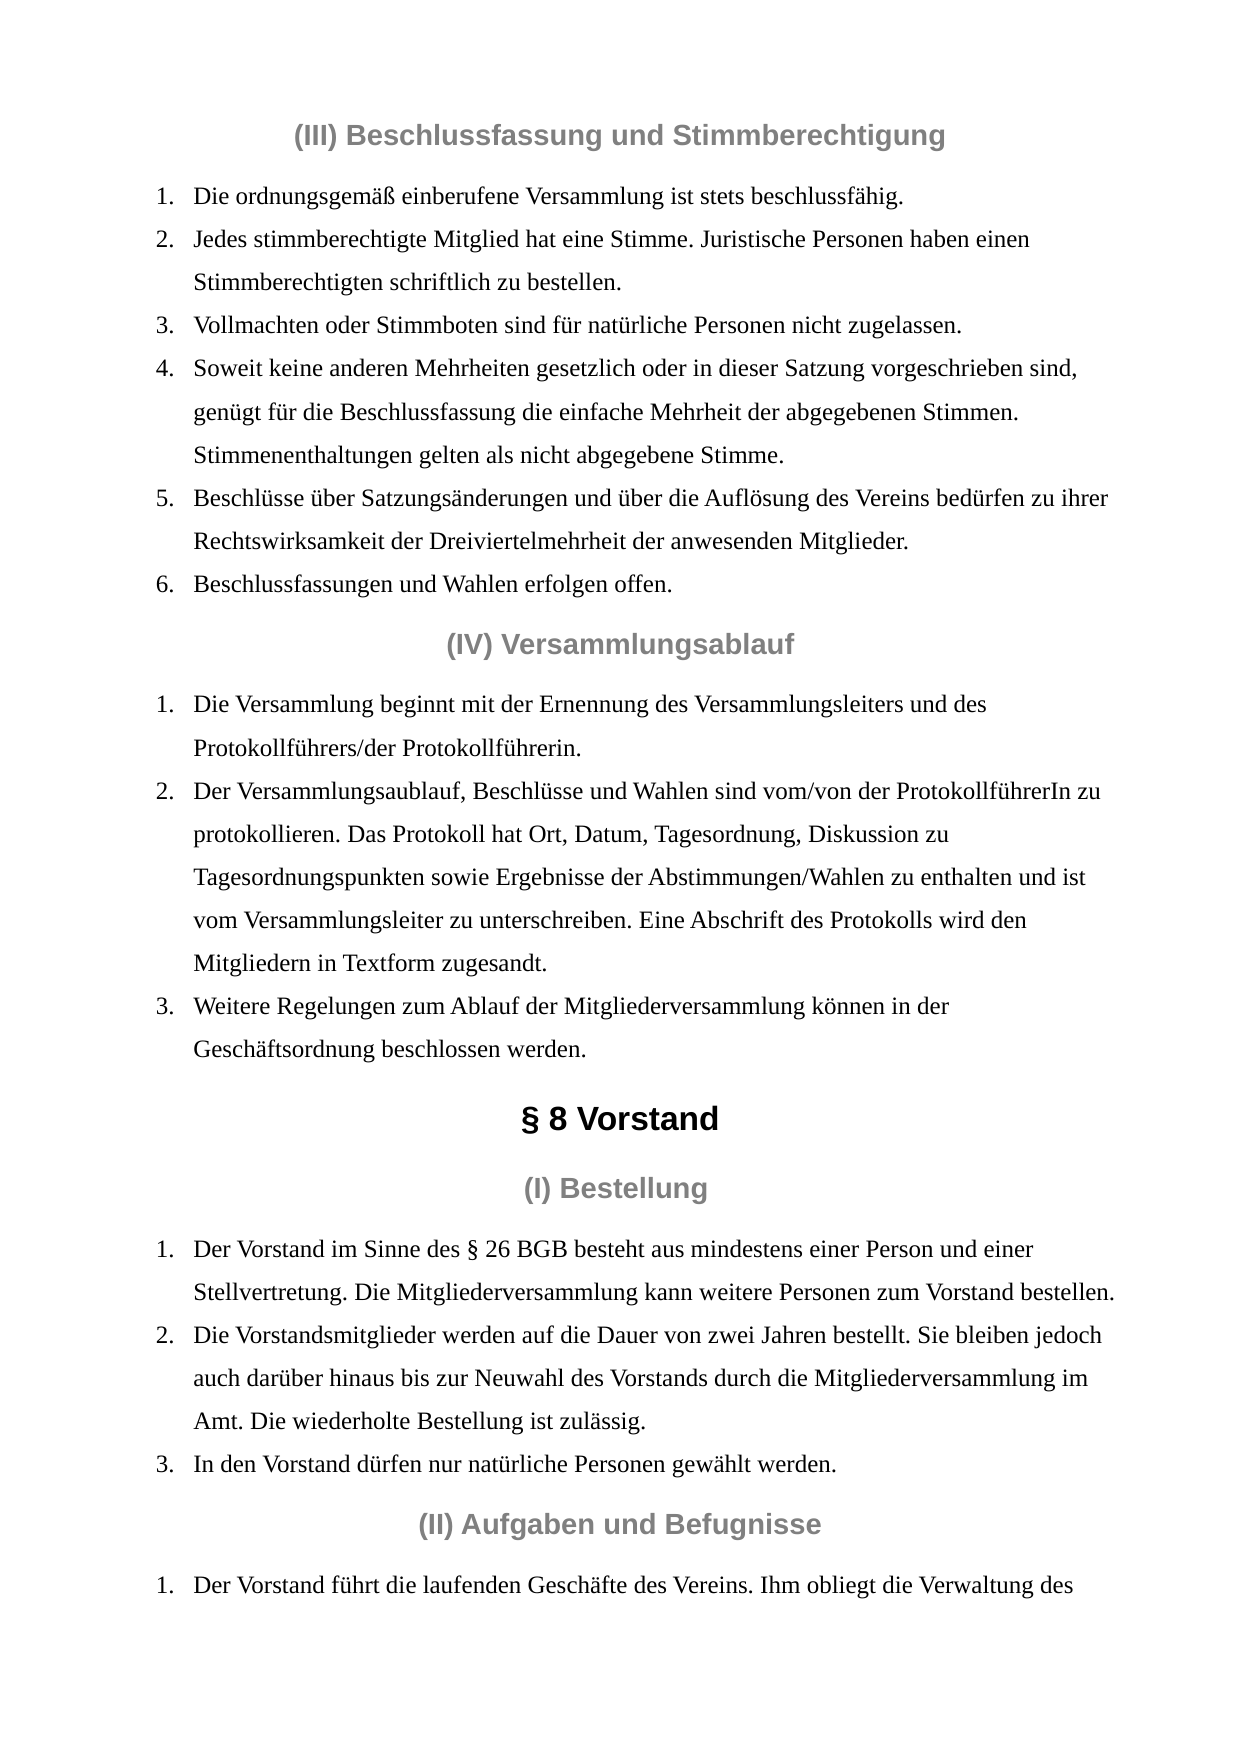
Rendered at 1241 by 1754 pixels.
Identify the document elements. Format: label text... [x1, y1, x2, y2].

list Der Versammlungsaublauf, Beschlüsse und Wahlen sind vom/von der ProtokollführerIn zu protokollieren. Das Protokoll hat Ort, Datum, Tagesordnung, Diskussion zu Tagesordnungspunkten sowie Ergebnisse der Abstimmungen/Wahlen zu enthalten und ist vom Versammlungsleiter zu unterschreiben. Eine Abschrift des Protokolls wird den Mitgliedern in Textform zugesandt. [156, 776, 1122, 977]
subtitle (I) Bestellung [118, 1171, 1122, 1204]
subtitle (III) Beschlussfassung und Stimmberechtigung [118, 118, 1122, 152]
list Beschlüsse über Satzungsänderungen und über die Auflösung des Vereins bedürfen zu ihrer Rechtswirksamkeit der Dreiviertelmehrheit der anwesenden Mitglieder. [156, 483, 1122, 555]
list Die Versammlung beginnt mit der Ernennung des Versammlungsleiters und des Protokollführers/der Protokollführerin. [156, 689, 1122, 761]
list Der Vorstand führt die laufenden Geschäfte des Vereins. Ihm obliegt die Verwaltung des [156, 1570, 1122, 1599]
list Die Vorstandsmitglieder werden auf die Dauer von zwei Jahren bestellt. Sie bleiben jedoch auch darüber hinaus bis zur Neuwahl des Vorstands durch die Mitgliederversammlung im Amt. Die wiederholte Bestellung ist zulässig. [156, 1320, 1122, 1435]
list Beschlussfassungen und Wahlen erfolgen offen. [156, 569, 1122, 598]
list Soweit keine anderen Mehrheiten gesetzlich oder in dieser Satzung vorgeschrieben sind, genügt für die Beschlussfassung die einfache Mehrheit der abgegebenen Stimmen. Stimmenenthaltungen gelten als nicht abgegebene Stimme. [156, 353, 1122, 468]
list Die ordnungsgemäß einberufene Versammlung ist stets beschlussfähig. [156, 181, 1122, 210]
list Weitere Regelungen zum Ablauf der Mitgliederversammlung können in der Geschäftsordnung beschlossen werden. [156, 991, 1122, 1063]
list Der Vorstand im Sinne des § 26 BGB besteht aus mindestens einer Person und einer Stellvertretung. Die Mitgliederversammlung kann weitere Personen zum Vorstand bestellen. [156, 1234, 1122, 1306]
list In den Vorstand dürfen nur natürliche Personen gewählt werden. [156, 1449, 1122, 1478]
subtitle (II) Aufgaben und Befugnisse [118, 1507, 1122, 1541]
list Jedes stimmberechtigte Mitglied hat eine Stimme. Juristische Personen haben einen Stimmberechtigten schriftlich zu bestellen. [156, 224, 1122, 296]
subtitle § 8 Vorstand [118, 1098, 1122, 1137]
subtitle (IV) Versammlungsablauf [118, 627, 1122, 660]
list Vollmachten oder Stimmboten sind für natürliche Personen nicht zugelassen. [156, 310, 1122, 339]
